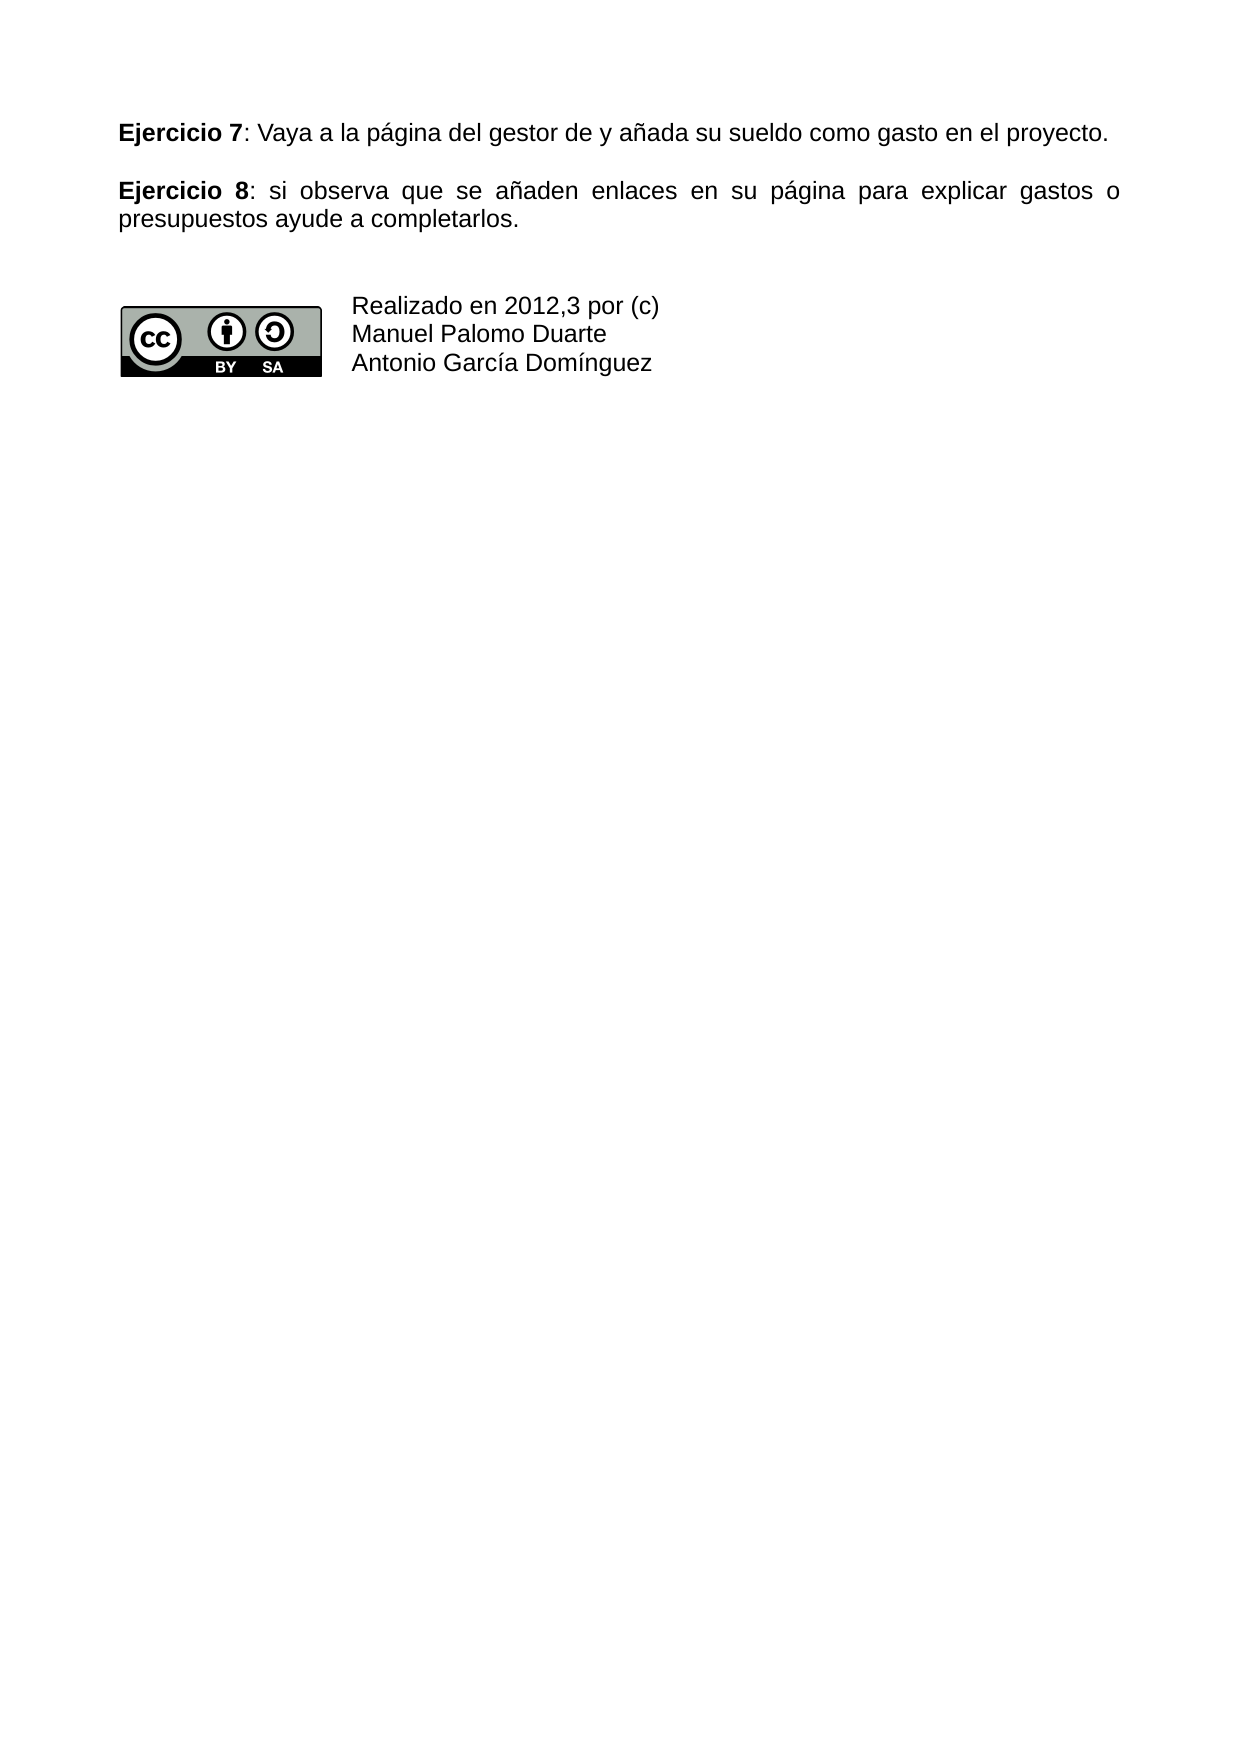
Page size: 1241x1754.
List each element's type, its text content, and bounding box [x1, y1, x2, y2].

picture [120, 306, 322, 377]
text Ejercicio 7: Vaya a la página del gestor de y añada su sueldo como gasto en el proyecto. [118, 118, 1122, 147]
text Ejercicio 8: si observa que se añaden enlaces en su página para explicar gastos o presupuestos ayude a completarlos. [118, 176, 1122, 233]
text Realizado en 2012,3 por (c) [118, 291, 1122, 319]
text Manuel Palomo Duarte [322, 319, 1122, 348]
text Antonio García Domínguez [322, 348, 1122, 377]
